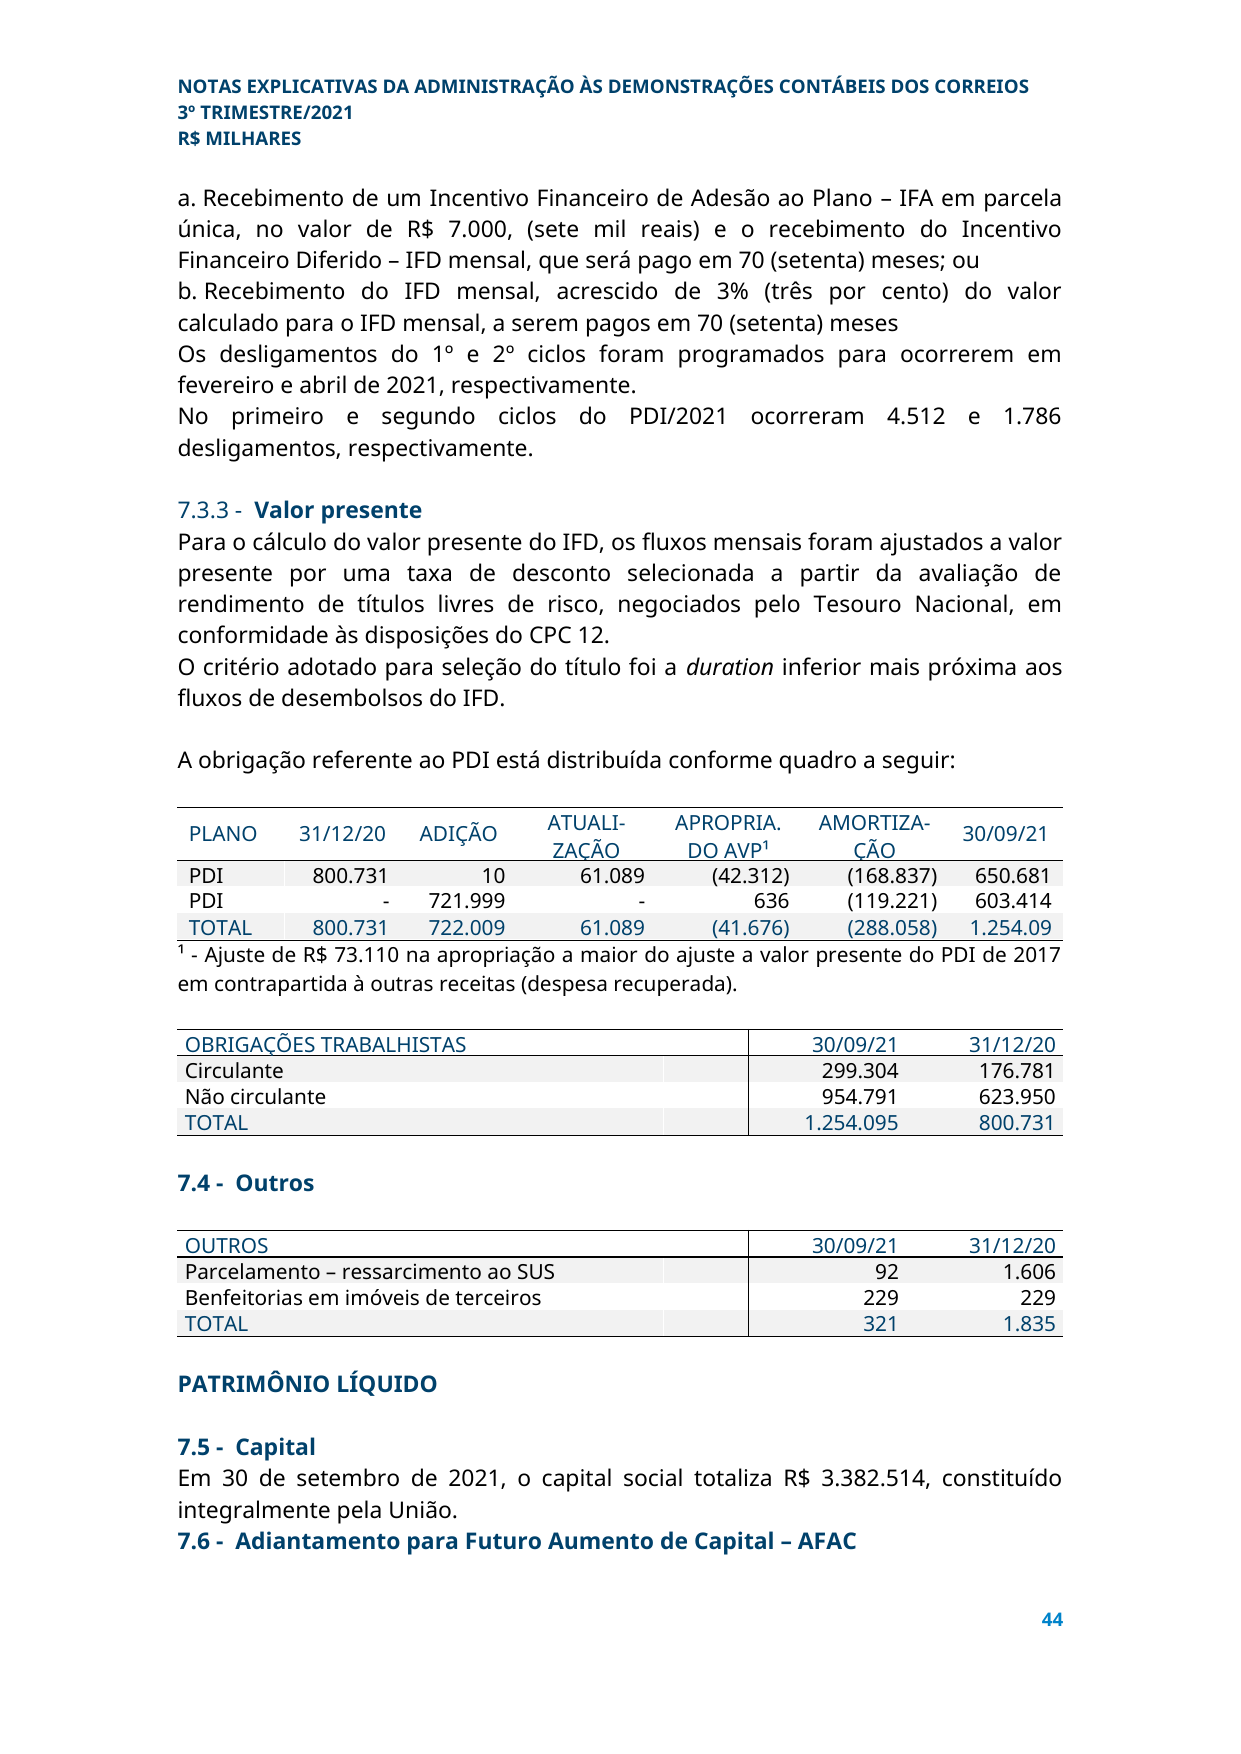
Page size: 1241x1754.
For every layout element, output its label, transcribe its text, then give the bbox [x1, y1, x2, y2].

table_cell [664, 1082, 748, 1108]
subtitle Capital [177, 1431, 316, 1462]
table_cell 650.681 [948, 861, 1063, 886]
table_cell (119.221) [801, 886, 948, 913]
table_cell PDI 2017 [177, 861, 284, 886]
subtitle Valor presente [177, 494, 422, 525]
subtitle Adiantamento para Futuro Aumento de Capital – AFAC [177, 1525, 857, 1556]
table_header 31/12/20 [906, 1231, 1063, 1256]
subtitle PATRIMÔNIO LÍQUIDO [177, 1368, 438, 1400]
subtitle Outros [177, 1167, 314, 1198]
text No primeiro e segundo ciclos do PDI/2021 ocorreram 4.512 e 1.786 desligamentos, respectivamente. [177, 400, 1063, 463]
table_cell 721.999 [400, 886, 516, 913]
table_cell [664, 1310, 748, 1336]
table_cell 1.254.095 [948, 913, 1063, 939]
table_cell 10 [400, 861, 516, 886]
text ¹ - Ajuste de R$ 73.110 na apropriação a maior do ajuste a valor presente do PDI de 2017 em contrapartida à outras receitas (despesa recuperada). [177, 941, 1063, 997]
text Os desligamentos do 1º e 2º ciclos foram programados para ocorrerem em fevereiro e abril de 2021, respectivamente. [177, 338, 1063, 400]
table_header OUTROS [177, 1231, 663, 1256]
table_cell - [516, 886, 656, 913]
table_cell 603.414 [948, 886, 1063, 913]
table_cell 1.254.095 [749, 1108, 906, 1135]
table_cell Benfeitorias em imóveis de terceiros [177, 1283, 663, 1309]
table_cell [664, 1258, 748, 1283]
table_cell [664, 1056, 748, 1082]
table_cell - [285, 886, 400, 913]
table_cell Não circulante [177, 1082, 663, 1108]
table_cell 61.089 [516, 913, 656, 939]
text Em 30 de setembro de 2021, o capital social totaliza R$ 3.382.514, constituído integralmente pela União. [177, 1431, 1063, 1525]
table_cell TOTAL [177, 913, 284, 939]
table_cell 800.731 [285, 913, 400, 939]
table_cell TOTAL [177, 1108, 663, 1135]
table_header [664, 1030, 748, 1055]
table_cell 176.781 [906, 1056, 1063, 1082]
table_header 30/09/21 [749, 1030, 906, 1055]
table_header 31/12/20 [285, 808, 400, 860]
table_cell PDI 2020 [177, 886, 284, 913]
table_cell Parcelamento – ressarcimento ao SUS [177, 1258, 663, 1283]
table_header 31/12/20 [906, 1030, 1063, 1055]
table_cell 1.606 [906, 1258, 1063, 1283]
table_cell 623.950 [906, 1082, 1063, 1108]
table_cell [664, 1283, 748, 1309]
list Recebimento de um Incentivo Financeiro de Adesão ao Plano – IFA em parcela única, no valor de R$ 7.000, (sete mil reais) e o recebimento do Incentivo Financeiro Diferido – IFD mensal, que será pago em 70 (setenta) meses; ou [177, 182, 1063, 275]
table_cell 722.009 [400, 913, 516, 939]
table_cell 800.731 [285, 861, 400, 886]
table_cell (41.676) [656, 913, 801, 939]
table_header PLANO [177, 808, 284, 860]
table_cell 229 [906, 1283, 1063, 1309]
text A obrigação referente ao PDI está distribuída conforme quadro a seguir: [177, 744, 1063, 775]
table_cell 229 [749, 1283, 906, 1309]
table_header APROPRIA. DO AVP¹ [656, 808, 801, 860]
table_header AMORTIZA-ÇÃO [801, 808, 948, 860]
table_cell (288.058) [801, 913, 948, 939]
text Para o cálculo do valor presente do IFD, os fluxos mensais foram ajustados a valor presente por uma taxa de desconto selecionada a partir da avaliação de rendimento de títulos livres de risco, negociados pelo Tesouro Nacional, em conformidade às disposições do CPC 12. [177, 494, 1063, 650]
table_cell 61.089 [516, 861, 656, 886]
table_cell 299.304 [749, 1056, 906, 1082]
table_header 30/09/21 [948, 808, 1063, 860]
table_header ATUALI-ZAÇÃO [516, 808, 656, 860]
table_cell (168.837) [801, 861, 948, 886]
table_cell 636 [656, 886, 801, 913]
table_cell 1.835 [906, 1310, 1063, 1336]
table_cell 92 [749, 1258, 906, 1283]
table_cell TOTAL [177, 1310, 663, 1336]
table_cell Circulante [177, 1056, 663, 1082]
table_header OBRIGAÇÕES TRABALHISTAS [177, 1030, 663, 1055]
table_cell 321 [749, 1310, 906, 1336]
table_header ADIÇÃO [400, 808, 516, 860]
text O critério adotado para seleção do título foi a duration inferior mais próxima aos fluxos de desembolsos do IFD. [177, 650, 1063, 713]
table_cell [664, 1108, 748, 1135]
list Recebimento do IFD mensal, acrescido de 3% (três por cento) do valor calculado para o IFD mensal, a serem pagos em 70 (setenta) meses [177, 275, 1063, 338]
table_cell 800.731 [906, 1108, 1063, 1135]
table_cell (42.312) [656, 861, 801, 886]
table_header 30/09/21 [749, 1231, 906, 1256]
table_cell 954.791 [749, 1082, 906, 1108]
table_header [664, 1231, 748, 1256]
